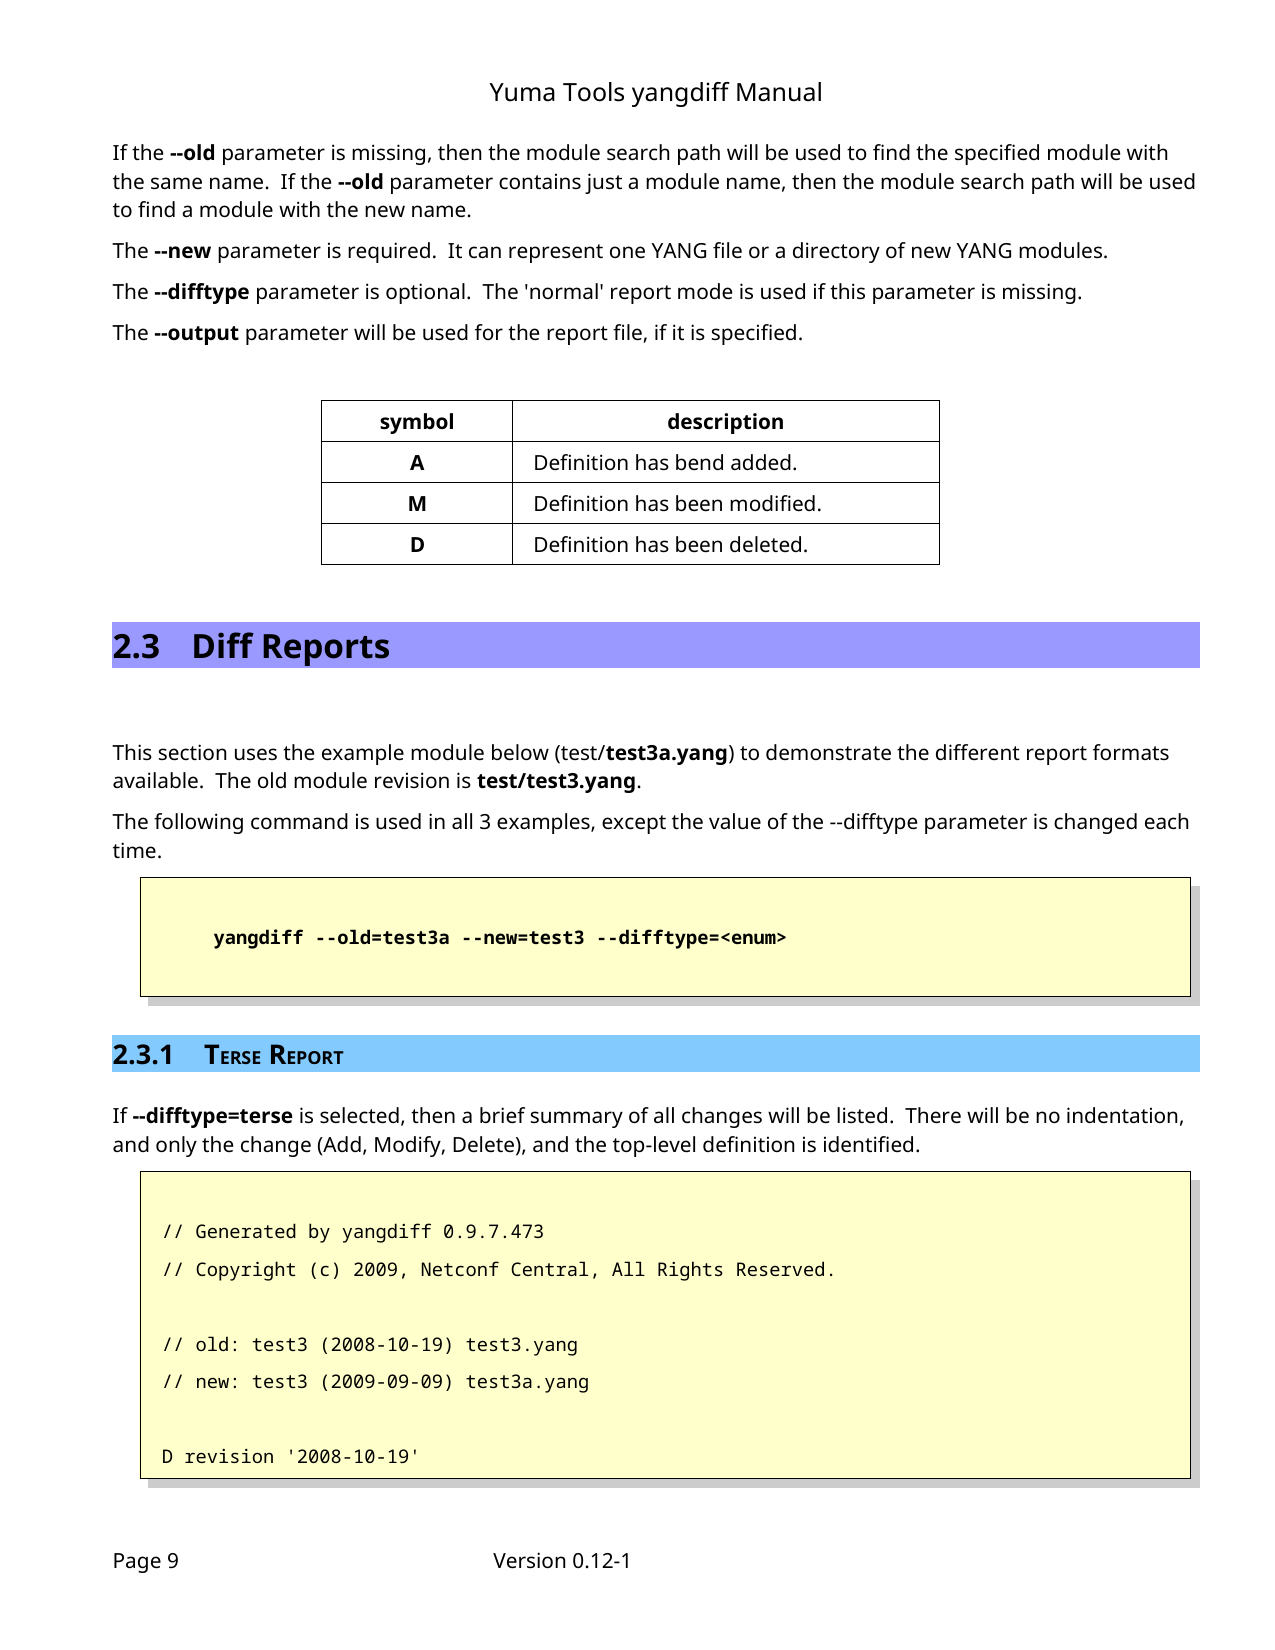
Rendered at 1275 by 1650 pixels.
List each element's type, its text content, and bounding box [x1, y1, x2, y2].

text The --new parameter is required. It can represent one YANG file or a directory of new YANG modules. [112, 236, 1200, 265]
table_header symbol [322, 401, 512, 441]
text D revision '2008-10-19' [141, 1433, 1190, 1478]
subtitle Terse Report [112, 1035, 1200, 1072]
table_cell Definition has bend added. [513, 442, 939, 482]
text // Generated by yangdiff 0.9.7.473 [141, 1208, 1190, 1244]
text yangdiff --old=test3a --new=test3 --difftype=<enum> [141, 914, 1190, 950]
text The --difftype parameter is optional. The 'normal' report mode is used if this parameter is missing. [112, 277, 1200, 306]
text If --difftype=terse is selected, then a brief summary of all changes will be listed. There will be no indentation, and only the change (Add, Modify, Delete), and the top-level definition is identified. [112, 1101, 1200, 1158]
table_cell D [322, 524, 512, 564]
text // old: test3 (2008-10-19) test3.yang [141, 1321, 1190, 1356]
table_cell M [322, 483, 512, 523]
table_cell Definition has been deleted. [513, 524, 939, 564]
text // new: test3 (2009-09-09) test3a.yang [141, 1358, 1190, 1394]
subtitle Diff Reports [112, 622, 1200, 668]
text The following command is used in all 3 examples, except the value of the --difftype parameter is changed each time. [112, 807, 1200, 864]
text If the --old parameter is missing, then the module search path will be used to find the specified module with the same name. If the --old parameter contains just a module name, then the module search path will be used to find a module with the new name. [112, 138, 1200, 224]
table_cell Definition has been modified. [513, 483, 939, 523]
text The --output parameter will be used for the report file, if it is specified. [112, 318, 1200, 347]
table_cell A [322, 442, 512, 482]
text // Copyright (c) 2009, Netconf Central, All Rights Reserved. [141, 1246, 1190, 1281]
text This section uses the example module below (test/test3a.yang) to demonstrate the different report formats available. The old module revision is test/test3.yang. [112, 738, 1200, 795]
table_header description [513, 401, 939, 441]
